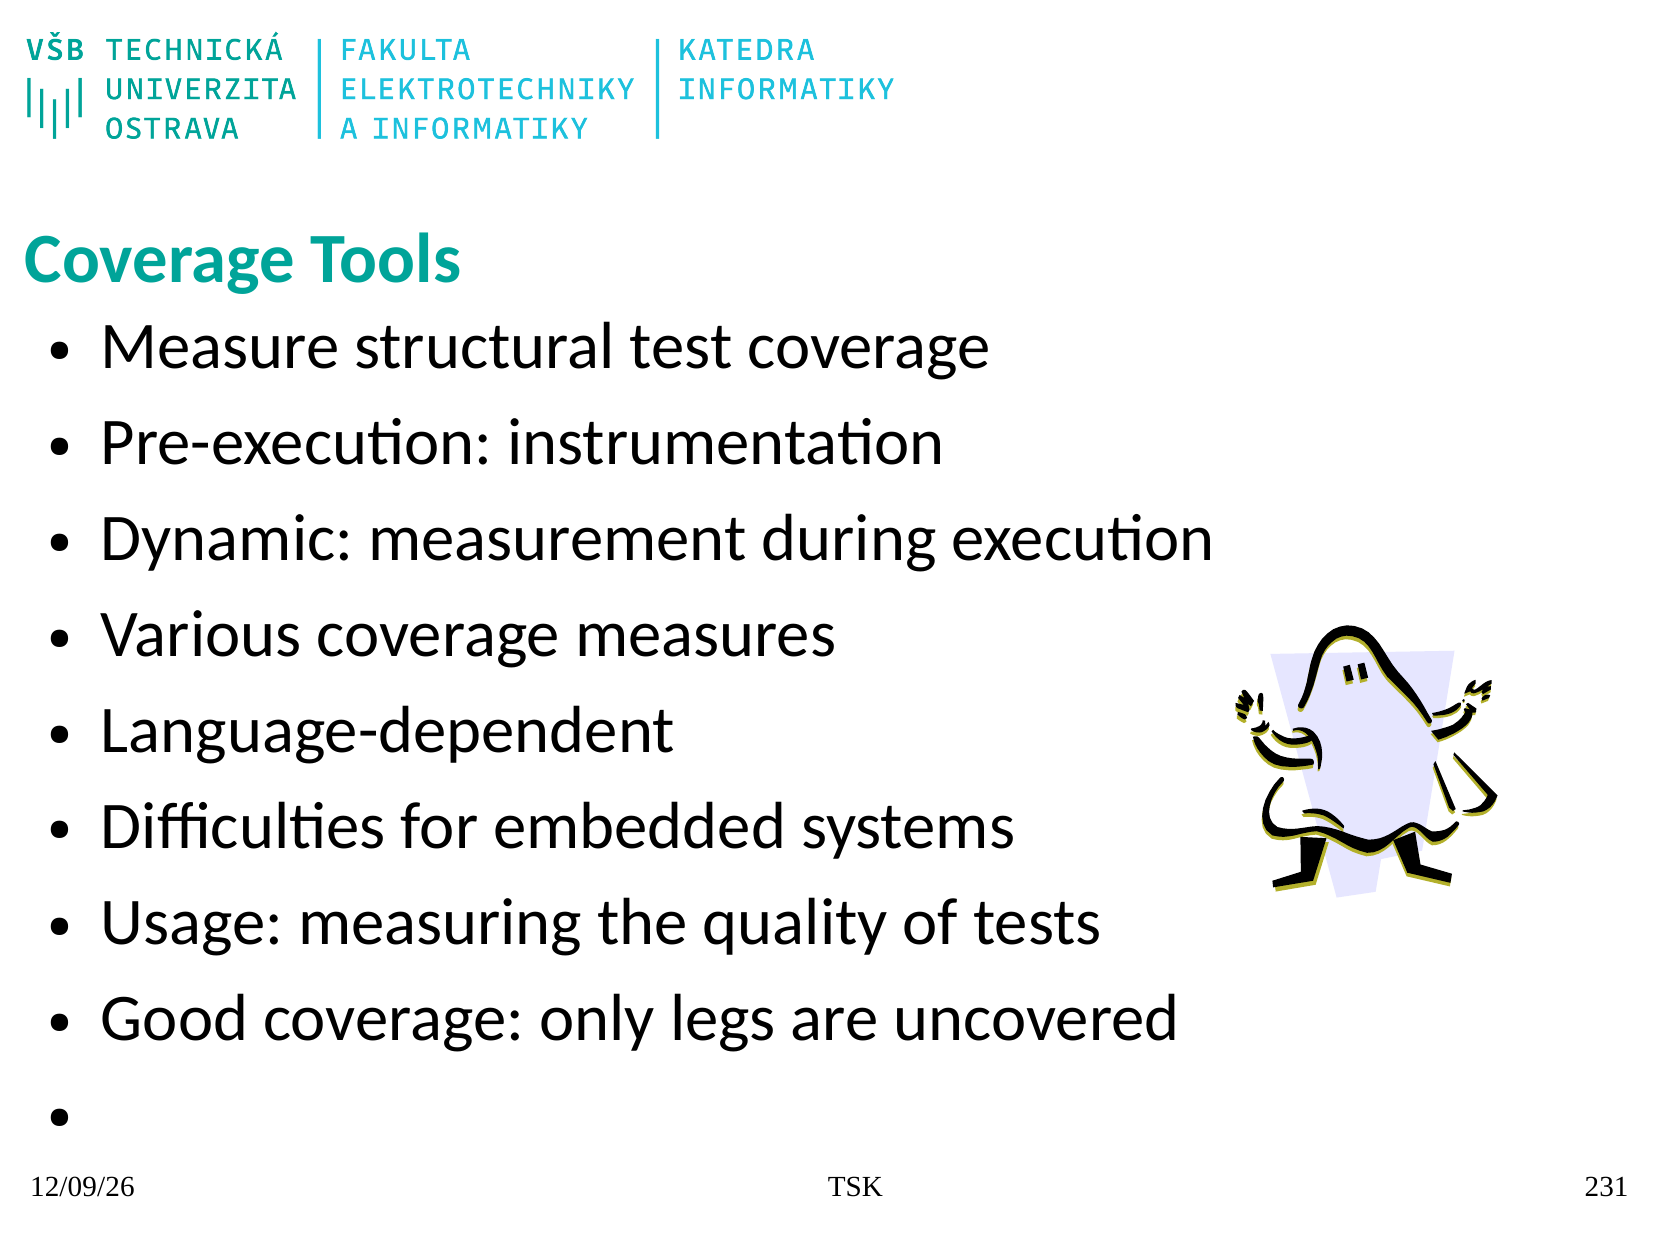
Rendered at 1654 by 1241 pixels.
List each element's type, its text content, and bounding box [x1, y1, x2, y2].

list Measure structural test coverage Pre-execution: instrumentation Dynamic: measurement during execution Various coverage measures Language-dependent Difficulties for embedded systems Usage: measuring the quality of tests Good coverage: only legs are uncovered [30, 318, 1629, 1146]
picture [1235, 622, 1501, 901]
picture [26, 31, 894, 139]
title Coverage Tools [24, 169, 1629, 300]
